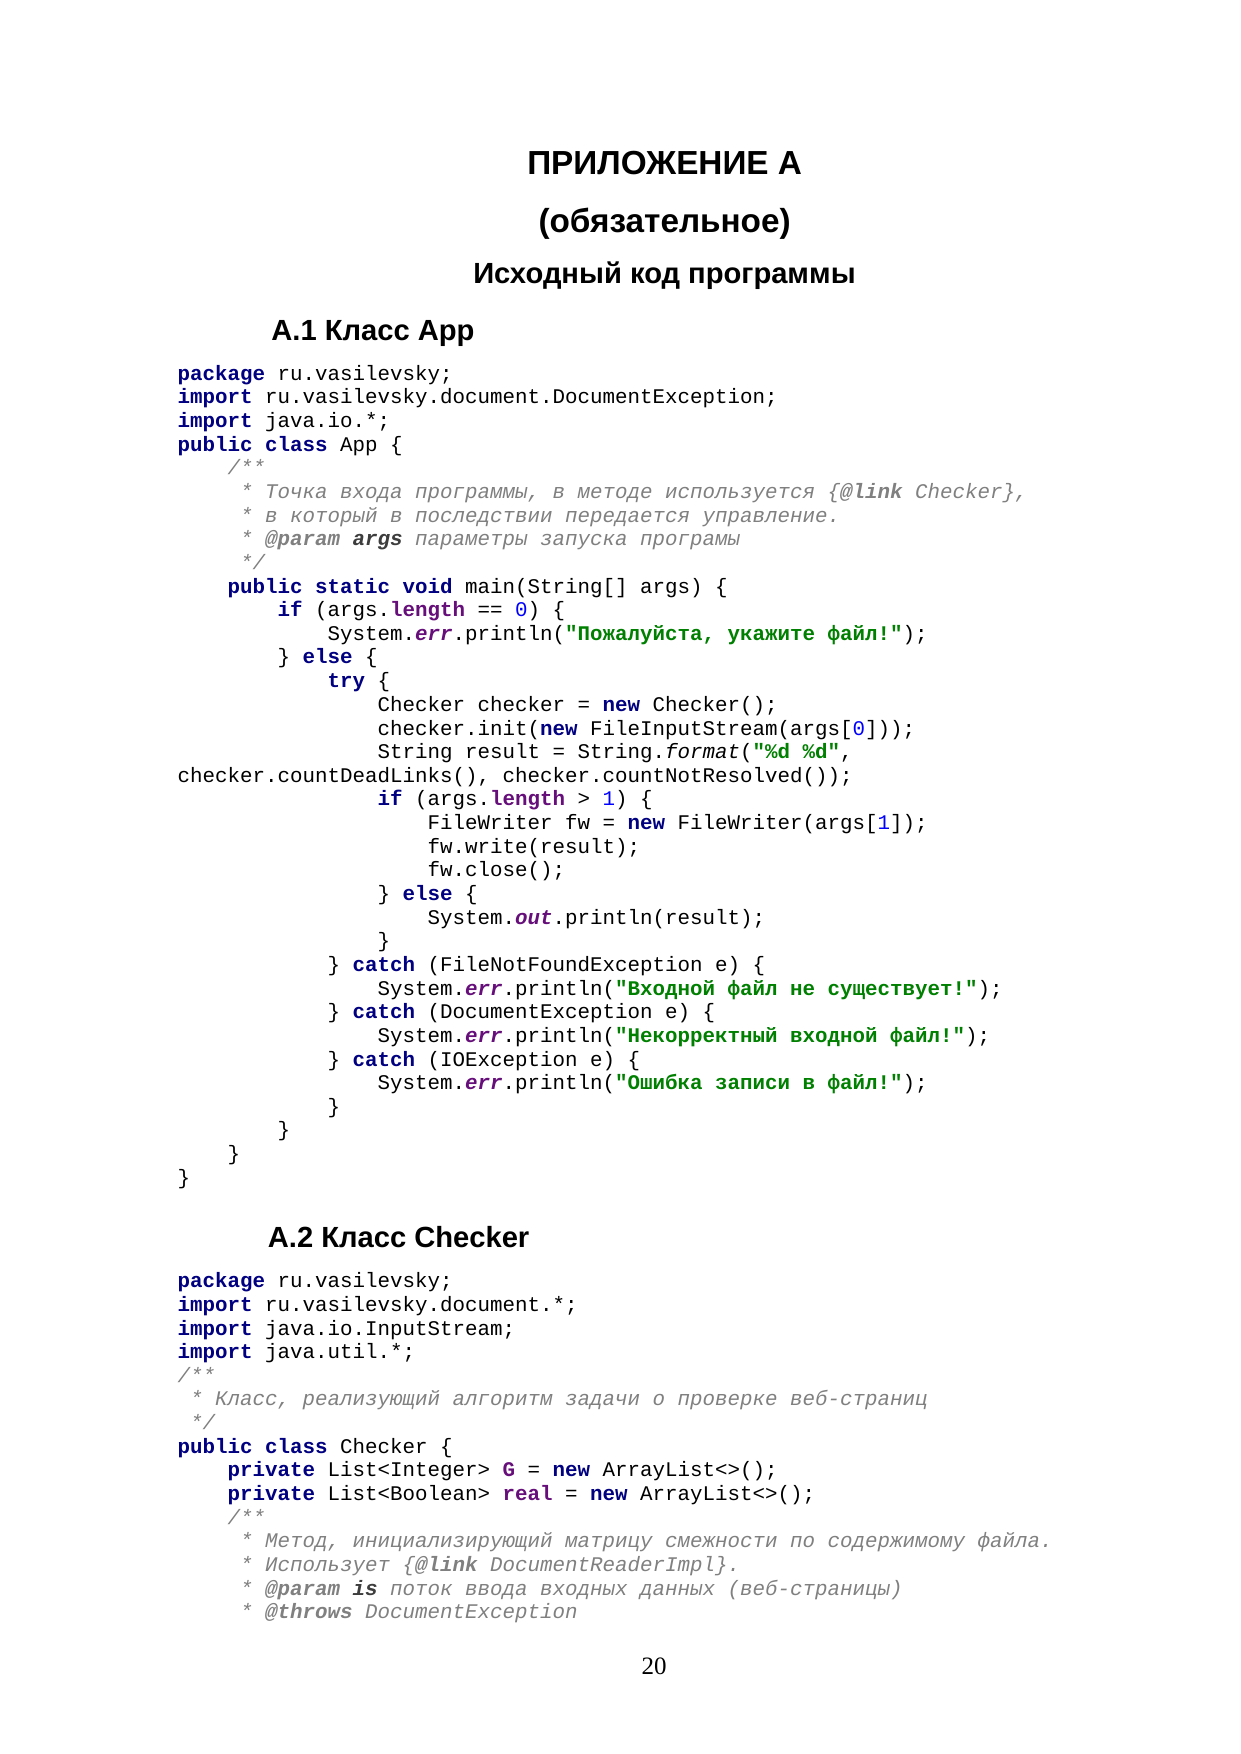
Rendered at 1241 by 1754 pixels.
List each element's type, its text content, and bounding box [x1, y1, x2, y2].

text String result = String.format("%d %d", checker.countDeadLinks(), checker.countNotResolved()); [177, 741, 1152, 788]
text System.err.println("Ошибка записи в файл!"); [177, 1072, 1152, 1096]
text */ [177, 552, 1152, 576]
text } [177, 930, 1152, 954]
text public static void main(String[] args) { [177, 576, 1152, 599]
text } [177, 1119, 1152, 1143]
text fw.close(); [177, 859, 1152, 883]
subtitle А.1 Класс App [271, 312, 1152, 346]
subtitle А.2 Класс Checker [268, 1220, 1152, 1253]
text checker.init(new FileInputStream(args[0])); [177, 717, 1152, 741]
text * Точка входа программы, в методе используется {@link Checker}, [177, 481, 1152, 505]
text System.err.println("Некорректный входной файл!"); [177, 1025, 1152, 1048]
text /** [177, 1507, 1152, 1530]
text if (args.length > 1) { [177, 788, 1152, 812]
text public class Checker { [177, 1436, 1152, 1459]
text private List<Integer> G = new ArrayList<>(); [177, 1459, 1152, 1483]
text } catch (IOException e) { [177, 1048, 1152, 1072]
text import java.util.*; [177, 1341, 1152, 1365]
text System.out.println(result); [177, 907, 1152, 930]
text } [177, 1143, 1152, 1167]
text import java.io.*; [177, 410, 1152, 434]
text import java.io.InputStream; [177, 1317, 1152, 1341]
text fw.write(result); [177, 836, 1152, 859]
text * @throws DocumentException [177, 1601, 1152, 1625]
text Checker checker = new Checker(); [177, 694, 1152, 717]
text } else { [177, 647, 1152, 670]
text */ [177, 1412, 1152, 1436]
text public class App { [177, 434, 1152, 457]
text package ru.vasilevsky; [177, 363, 1152, 386]
text * Метод, инициализирующий матрицу смежности по содержимому файла. [177, 1530, 1152, 1554]
text } catch (DocumentException e) { [177, 1001, 1152, 1025]
text } [177, 1096, 1152, 1119]
text * Класс, реализующий алгоритм задачи о проверке веб-страниц [177, 1388, 1152, 1412]
text * в который в последствии передается управление. [177, 505, 1152, 528]
text System.err.println("Входной файл не существует!"); [177, 978, 1152, 1001]
text if (args.length == 0) { [177, 599, 1152, 623]
text try { [177, 670, 1152, 694]
text * @param is поток ввода входных данных (веб-страницы) [177, 1578, 1152, 1601]
text } else { [177, 883, 1152, 907]
text /** [177, 457, 1152, 481]
text package ru.vasilevsky; [177, 1270, 1152, 1294]
text FileWriter fw = new FileWriter(args[1]); [177, 812, 1152, 836]
text /** [177, 1365, 1152, 1388]
text } [177, 1167, 1152, 1190]
text private List<Boolean> real = new ArrayList<>(); [177, 1483, 1152, 1507]
text * @param args параметры запуска програмы [177, 528, 1152, 552]
text * Использует {@link DocumentReaderImpl}. [177, 1554, 1152, 1578]
text System.err.println("Пожалуйста, укажите файл!"); [177, 623, 1152, 647]
text import ru.vasilevsky.document.*; [177, 1294, 1152, 1317]
subtitle ПРИЛОЖЕНИЕ А (обязательное) Исходный код программы [177, 143, 1152, 289]
text import ru.vasilevsky.document.DocumentException; [177, 386, 1152, 410]
text } catch (FileNotFoundException e) { [177, 954, 1152, 978]
